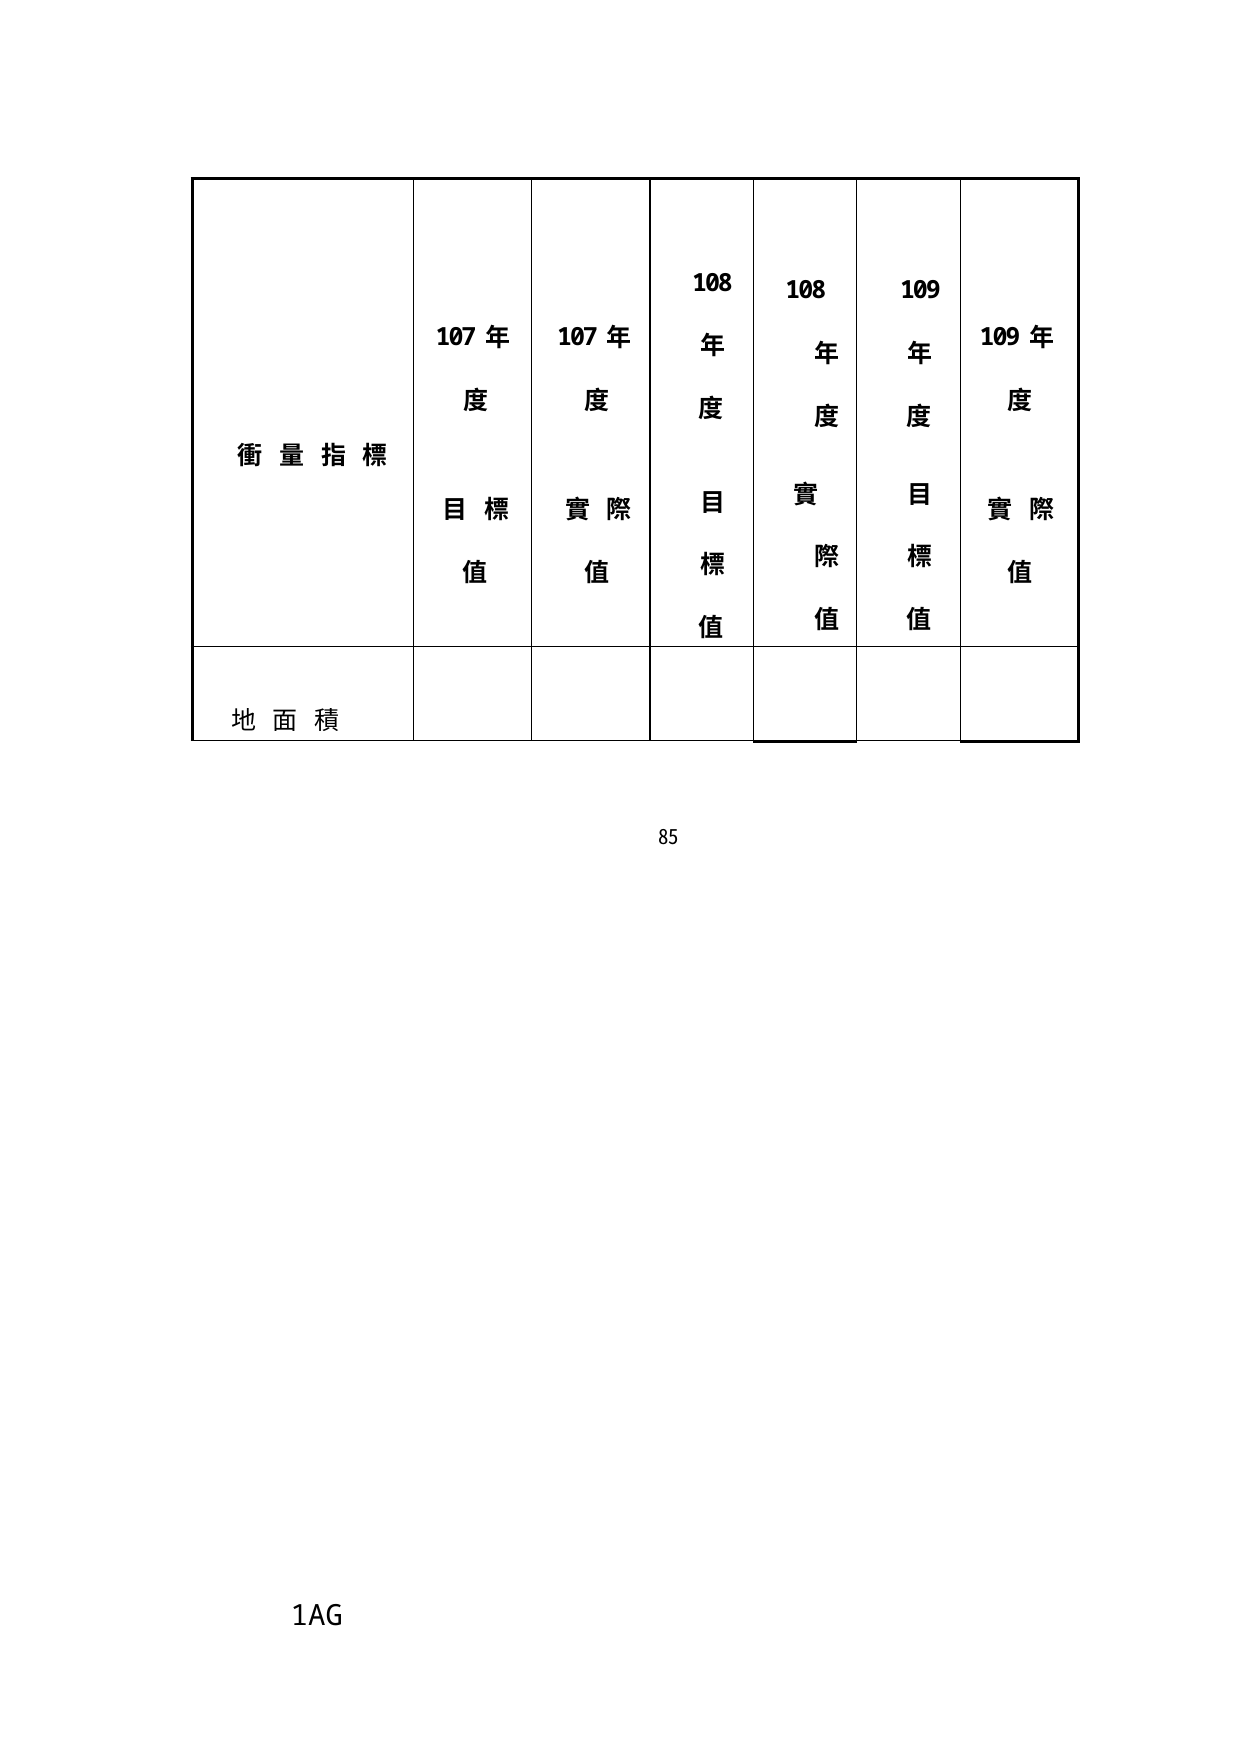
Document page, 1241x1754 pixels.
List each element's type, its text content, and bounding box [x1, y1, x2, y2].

table_header 108年度 目標值 [651, 180, 753, 646]
table_header 108年度 實際值 [754, 180, 856, 646]
table_cell 地面積 [194, 647, 413, 740]
table_header 109年度 目標值 [857, 180, 960, 646]
table_header 107年度 目標值 [414, 180, 531, 646]
table_cell [857, 647, 960, 740]
table_cell [651, 647, 753, 740]
table_header 107年度 實際值 [532, 180, 649, 646]
table_cell [754, 647, 856, 740]
table_header 109年度 實際值 [961, 180, 1077, 646]
table_header 衝量指標 [194, 180, 413, 646]
table_cell [961, 647, 1077, 740]
table_cell [414, 647, 531, 740]
table_cell [532, 647, 649, 740]
